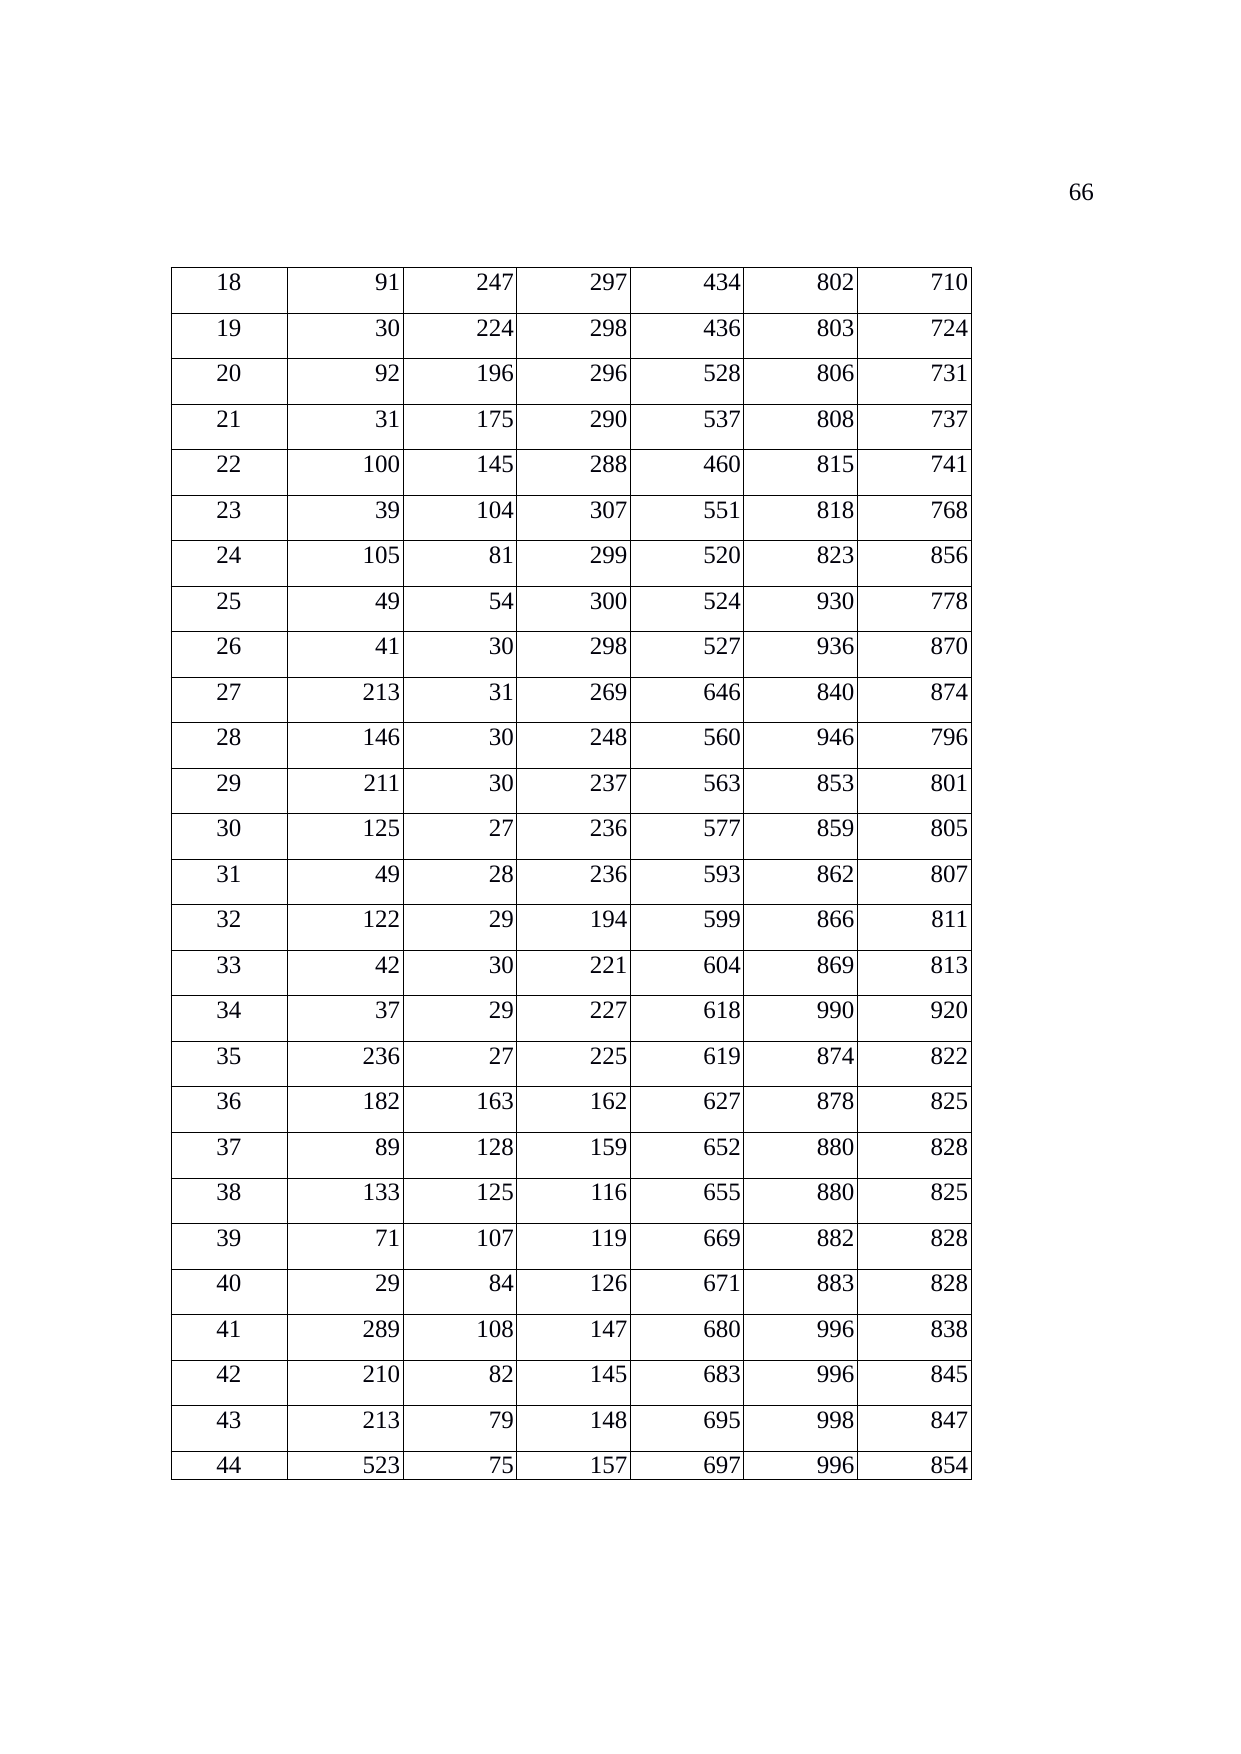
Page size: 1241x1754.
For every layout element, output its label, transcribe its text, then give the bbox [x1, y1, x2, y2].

table_cell 39 [288, 496, 403, 540]
table_cell 838 [858, 1315, 971, 1359]
table_cell 42 [172, 1361, 287, 1405]
table_cell 213 [288, 678, 403, 722]
table_cell 38 [172, 1179, 287, 1223]
table_cell 560 [631, 723, 743, 768]
table_cell 82 [404, 1361, 516, 1405]
table_cell 434 [631, 268, 743, 312]
table_cell 128 [404, 1133, 516, 1177]
table_cell 289 [288, 1315, 403, 1359]
table_cell 108 [404, 1315, 516, 1359]
table_cell 24 [172, 541, 287, 586]
table_cell 825 [858, 1087, 971, 1132]
table_cell 21 [172, 405, 287, 449]
table_cell 162 [517, 1087, 630, 1132]
table_cell 81 [404, 541, 516, 586]
table_cell 157 [517, 1452, 630, 1479]
table_cell 996 [744, 1315, 857, 1359]
table_cell 811 [858, 905, 971, 950]
table_cell 946 [744, 723, 857, 768]
table_cell 669 [631, 1224, 743, 1268]
table_cell 695 [631, 1406, 743, 1451]
table_cell 856 [858, 541, 971, 586]
table_cell 236 [517, 814, 630, 859]
table_cell 31 [288, 405, 403, 449]
table_cell 32 [172, 905, 287, 950]
table_cell 27 [404, 1042, 516, 1086]
table_cell 619 [631, 1042, 743, 1086]
table_cell 828 [858, 1133, 971, 1177]
table_cell 213 [288, 1406, 403, 1451]
table_cell 307 [517, 496, 630, 540]
table_cell 105 [288, 541, 403, 586]
table_cell 33 [172, 951, 287, 995]
table_cell 54 [404, 587, 516, 631]
table_cell 671 [631, 1270, 743, 1314]
table_cell 731 [858, 359, 971, 403]
table_cell 460 [631, 450, 743, 494]
table_cell 737 [858, 405, 971, 449]
table_cell 148 [517, 1406, 630, 1451]
table_cell 224 [404, 314, 516, 358]
table_cell 822 [858, 1042, 971, 1086]
table_cell 801 [858, 769, 971, 813]
table_cell 524 [631, 587, 743, 631]
table_cell 29 [404, 905, 516, 950]
table_cell 296 [517, 359, 630, 403]
table_cell 996 [744, 1361, 857, 1405]
table_cell 30 [172, 814, 287, 859]
table_cell 122 [288, 905, 403, 950]
table_cell 225 [517, 1042, 630, 1086]
table_cell 236 [288, 1042, 403, 1086]
table_cell 75 [404, 1452, 516, 1479]
table_cell 89 [288, 1133, 403, 1177]
table_cell 18 [172, 268, 287, 312]
table_cell 145 [517, 1361, 630, 1405]
table_cell 627 [631, 1087, 743, 1132]
table_cell 299 [517, 541, 630, 586]
table_cell 147 [517, 1315, 630, 1359]
table_cell 211 [288, 769, 403, 813]
table_cell 159 [517, 1133, 630, 1177]
table_cell 803 [744, 314, 857, 358]
table_cell 41 [288, 632, 403, 677]
table_cell 116 [517, 1179, 630, 1223]
table_cell 298 [517, 314, 630, 358]
table_cell 527 [631, 632, 743, 677]
table_cell 563 [631, 769, 743, 813]
table_cell 40 [172, 1270, 287, 1314]
table_cell 91 [288, 268, 403, 312]
table_cell 802 [744, 268, 857, 312]
table_cell 520 [631, 541, 743, 586]
table_cell 210 [288, 1361, 403, 1405]
table_cell 768 [858, 496, 971, 540]
table_cell 847 [858, 1406, 971, 1451]
table_cell 22 [172, 450, 287, 494]
table_cell 990 [744, 996, 857, 1041]
table_cell 854 [858, 1452, 971, 1479]
table_cell 30 [404, 632, 516, 677]
table_cell 133 [288, 1179, 403, 1223]
table_cell 998 [744, 1406, 857, 1451]
table_cell 599 [631, 905, 743, 950]
table_cell 870 [858, 632, 971, 677]
table_cell 808 [744, 405, 857, 449]
table_cell 882 [744, 1224, 857, 1268]
table_cell 880 [744, 1133, 857, 1177]
table_cell 874 [858, 678, 971, 722]
table_cell 853 [744, 769, 857, 813]
table_cell 30 [288, 314, 403, 358]
table_cell 92 [288, 359, 403, 403]
table_cell 859 [744, 814, 857, 859]
table_cell 300 [517, 587, 630, 631]
table_cell 125 [404, 1179, 516, 1223]
table_cell 523 [288, 1452, 403, 1479]
table_cell 652 [631, 1133, 743, 1177]
table_cell 778 [858, 587, 971, 631]
table_cell 920 [858, 996, 971, 1041]
table_cell 537 [631, 405, 743, 449]
table_cell 37 [288, 996, 403, 1041]
table_cell 23 [172, 496, 287, 540]
table_cell 710 [858, 268, 971, 312]
table_cell 29 [288, 1270, 403, 1314]
table_cell 146 [288, 723, 403, 768]
table_cell 35 [172, 1042, 287, 1086]
table_cell 818 [744, 496, 857, 540]
table_cell 43 [172, 1406, 287, 1451]
table_cell 618 [631, 996, 743, 1041]
table_cell 104 [404, 496, 516, 540]
table_cell 27 [404, 814, 516, 859]
table_cell 28 [404, 860, 516, 904]
table_cell 126 [517, 1270, 630, 1314]
table_cell 29 [172, 769, 287, 813]
table_cell 796 [858, 723, 971, 768]
table_cell 194 [517, 905, 630, 950]
table_cell 107 [404, 1224, 516, 1268]
table_cell 936 [744, 632, 857, 677]
table_cell 28 [172, 723, 287, 768]
table_cell 869 [744, 951, 857, 995]
table_cell 680 [631, 1315, 743, 1359]
table_cell 41 [172, 1315, 287, 1359]
table_cell 724 [858, 314, 971, 358]
table_cell 807 [858, 860, 971, 904]
table_cell 866 [744, 905, 857, 950]
table_cell 31 [404, 678, 516, 722]
table_cell 247 [404, 268, 516, 312]
table_cell 805 [858, 814, 971, 859]
table_cell 996 [744, 1452, 857, 1479]
table_cell 39 [172, 1224, 287, 1268]
table_cell 577 [631, 814, 743, 859]
table_cell 182 [288, 1087, 403, 1132]
table_cell 20 [172, 359, 287, 403]
table_cell 37 [172, 1133, 287, 1177]
table_cell 862 [744, 860, 857, 904]
table_cell 248 [517, 723, 630, 768]
table_cell 741 [858, 450, 971, 494]
table_cell 145 [404, 450, 516, 494]
table_cell 840 [744, 678, 857, 722]
table_cell 655 [631, 1179, 743, 1223]
table_cell 84 [404, 1270, 516, 1314]
table_cell 813 [858, 951, 971, 995]
table_cell 269 [517, 678, 630, 722]
table_cell 30 [404, 723, 516, 768]
table_cell 19 [172, 314, 287, 358]
table_cell 551 [631, 496, 743, 540]
table_cell 646 [631, 678, 743, 722]
table_cell 44 [172, 1452, 287, 1479]
table_cell 290 [517, 405, 630, 449]
table_cell 196 [404, 359, 516, 403]
table_cell 823 [744, 541, 857, 586]
table_cell 119 [517, 1224, 630, 1268]
table_cell 79 [404, 1406, 516, 1451]
table_cell 880 [744, 1179, 857, 1223]
table_cell 27 [172, 678, 287, 722]
table_cell 26 [172, 632, 287, 677]
table_cell 593 [631, 860, 743, 904]
table_cell 436 [631, 314, 743, 358]
table_cell 71 [288, 1224, 403, 1268]
table_cell 930 [744, 587, 857, 631]
table_cell 297 [517, 268, 630, 312]
table_cell 100 [288, 450, 403, 494]
table_cell 30 [404, 769, 516, 813]
table_cell 288 [517, 450, 630, 494]
table_cell 31 [172, 860, 287, 904]
table_cell 828 [858, 1224, 971, 1268]
table_cell 25 [172, 587, 287, 631]
table_cell 227 [517, 996, 630, 1041]
table_cell 878 [744, 1087, 857, 1132]
table_cell 49 [288, 860, 403, 904]
table_cell 163 [404, 1087, 516, 1132]
table_cell 845 [858, 1361, 971, 1405]
table_cell 806 [744, 359, 857, 403]
table_cell 236 [517, 860, 630, 904]
table_cell 36 [172, 1087, 287, 1132]
table_cell 125 [288, 814, 403, 859]
table_cell 697 [631, 1452, 743, 1479]
table_cell 237 [517, 769, 630, 813]
table_cell 883 [744, 1270, 857, 1314]
table_cell 825 [858, 1179, 971, 1223]
table_cell 874 [744, 1042, 857, 1086]
table_cell 29 [404, 996, 516, 1041]
table_cell 30 [404, 951, 516, 995]
table_cell 175 [404, 405, 516, 449]
table_cell 49 [288, 587, 403, 631]
table_cell 528 [631, 359, 743, 403]
table_cell 828 [858, 1270, 971, 1314]
table_cell 42 [288, 951, 403, 995]
table_cell 683 [631, 1361, 743, 1405]
table_cell 604 [631, 951, 743, 995]
table_cell 815 [744, 450, 857, 494]
table_cell 34 [172, 996, 287, 1041]
table_cell 221 [517, 951, 630, 995]
table_cell 298 [517, 632, 630, 677]
